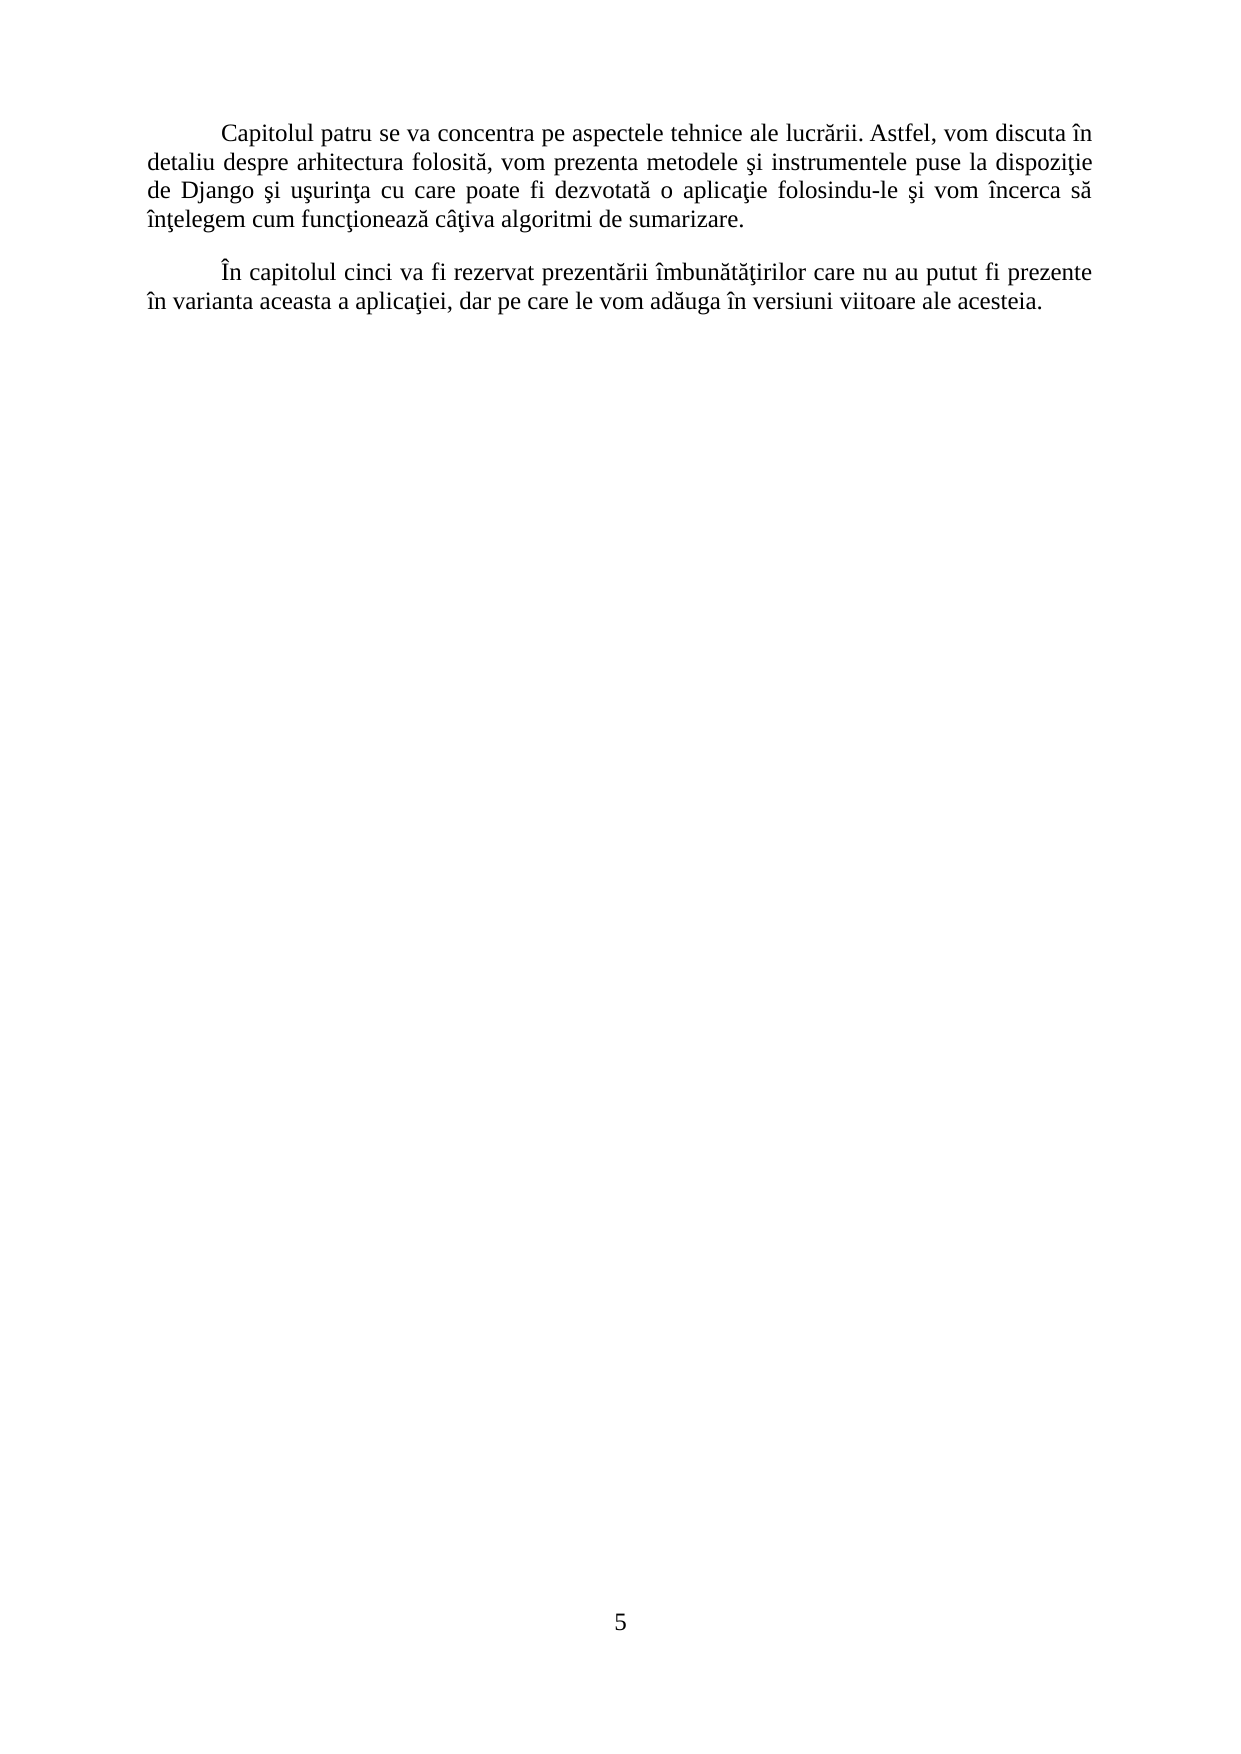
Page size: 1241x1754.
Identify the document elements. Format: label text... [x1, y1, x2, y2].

text Capitolul patru se va concentra pe aspectele tehnice ale lucrării. Astfel, vom discuta în detaliu despre arhitectura folosită, vom prezenta metodele şi instrumentele puse la dispoziţie de Django şi uşurinţa cu care poate fi dezvotată o aplicaţie folosindu-le şi vom încerca să înţelegem cum funcţionează câţiva algoritmi de sumarizare. [147, 118, 1093, 233]
text În capitolul cinci va fi rezervat prezentării îmbunătăţirilor care nu au putut fi prezente în varianta aceasta a aplicaţiei, dar pe care le vom adăuga în versiuni viitoare ale acesteia. [147, 257, 1093, 314]
